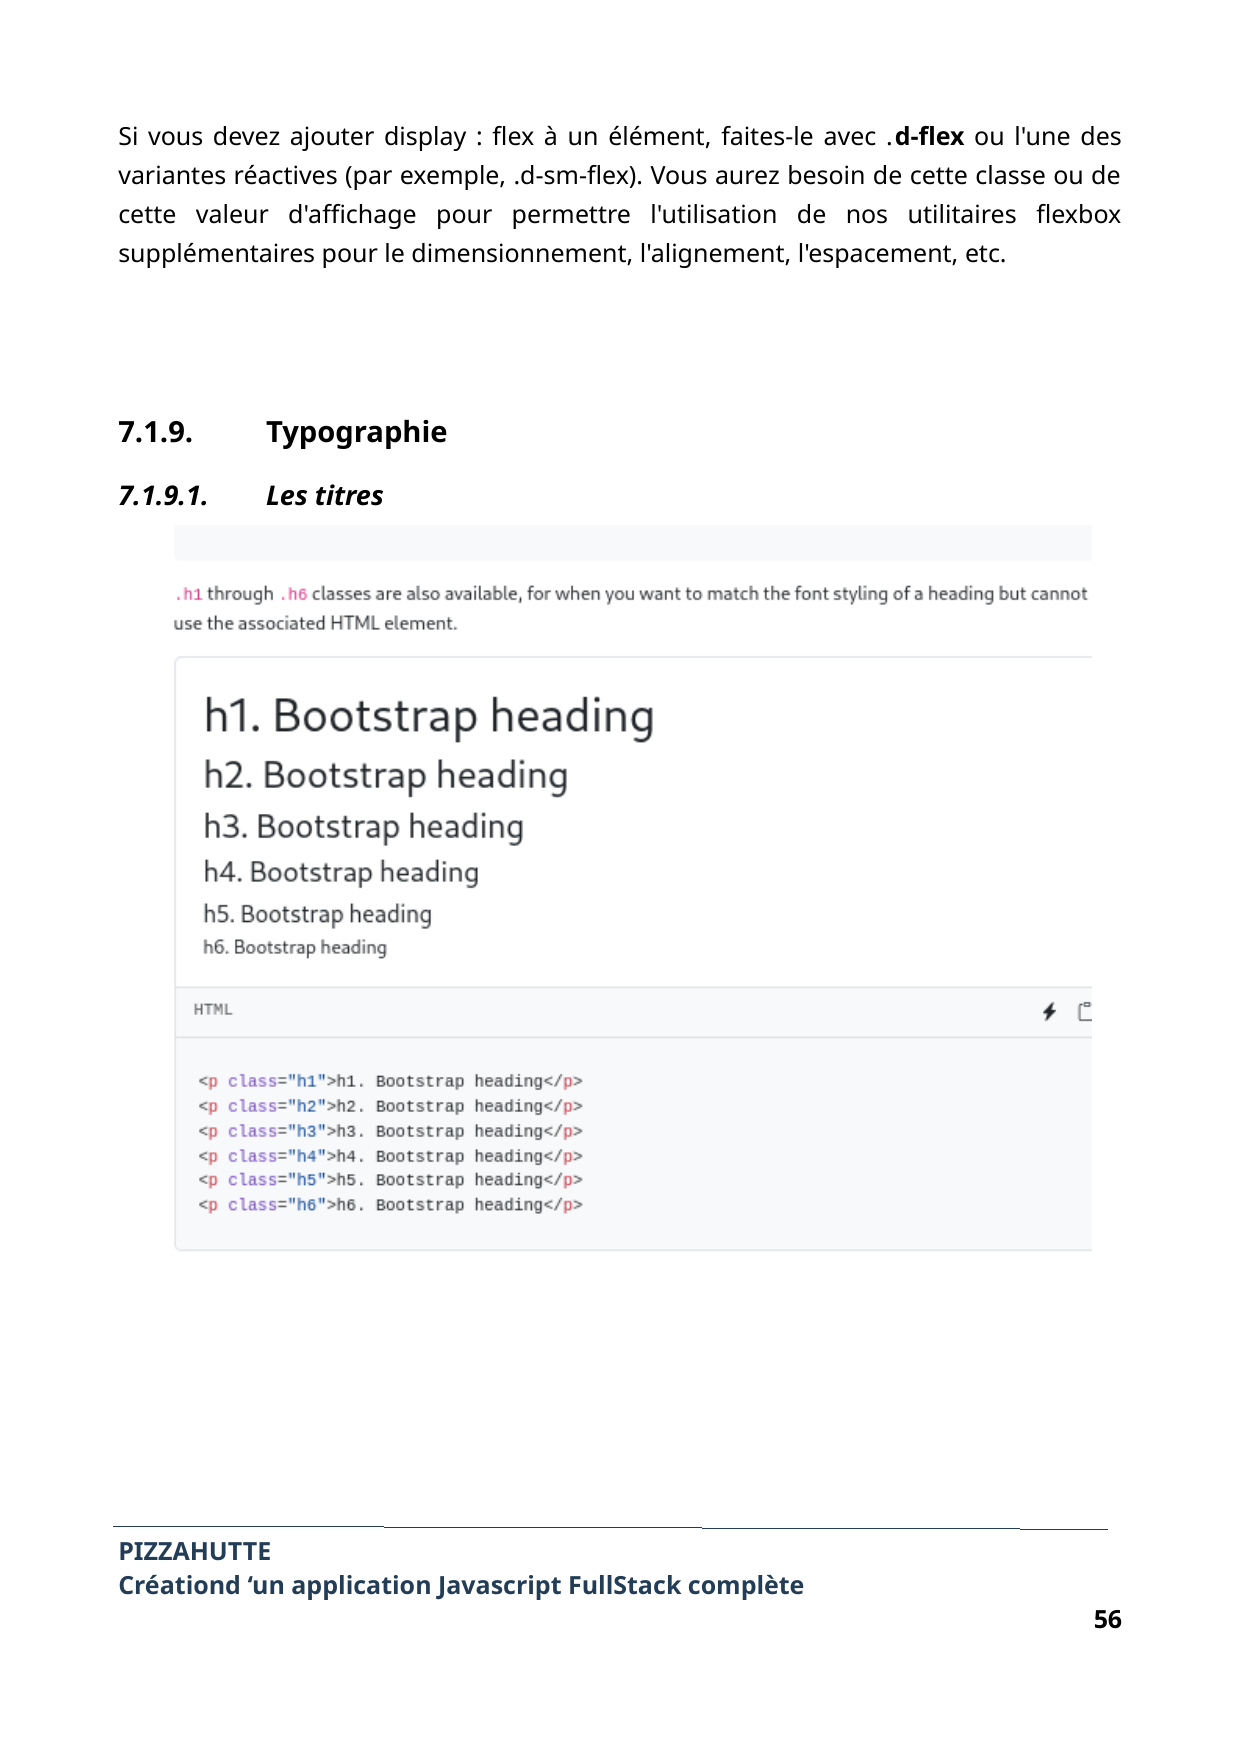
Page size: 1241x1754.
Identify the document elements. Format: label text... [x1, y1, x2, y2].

picture [148, 525, 1092, 1292]
subtitle Les titres [118, 476, 1122, 513]
subtitle Typographie [118, 411, 1122, 451]
text Si vous devez ajouter display : flex à un élément, faites-le avec .d-flex ou l'une des variantes réactives (par exemple, .d-sm-flex). Vous aurez besoin de cette classe ou de cette valeur d'affichage pour permettre l'utilisation de nos utilitaires flexbox supplémentaires pour le dimensionnement, l'alignement, l'espacement, etc. [118, 118, 1122, 270]
